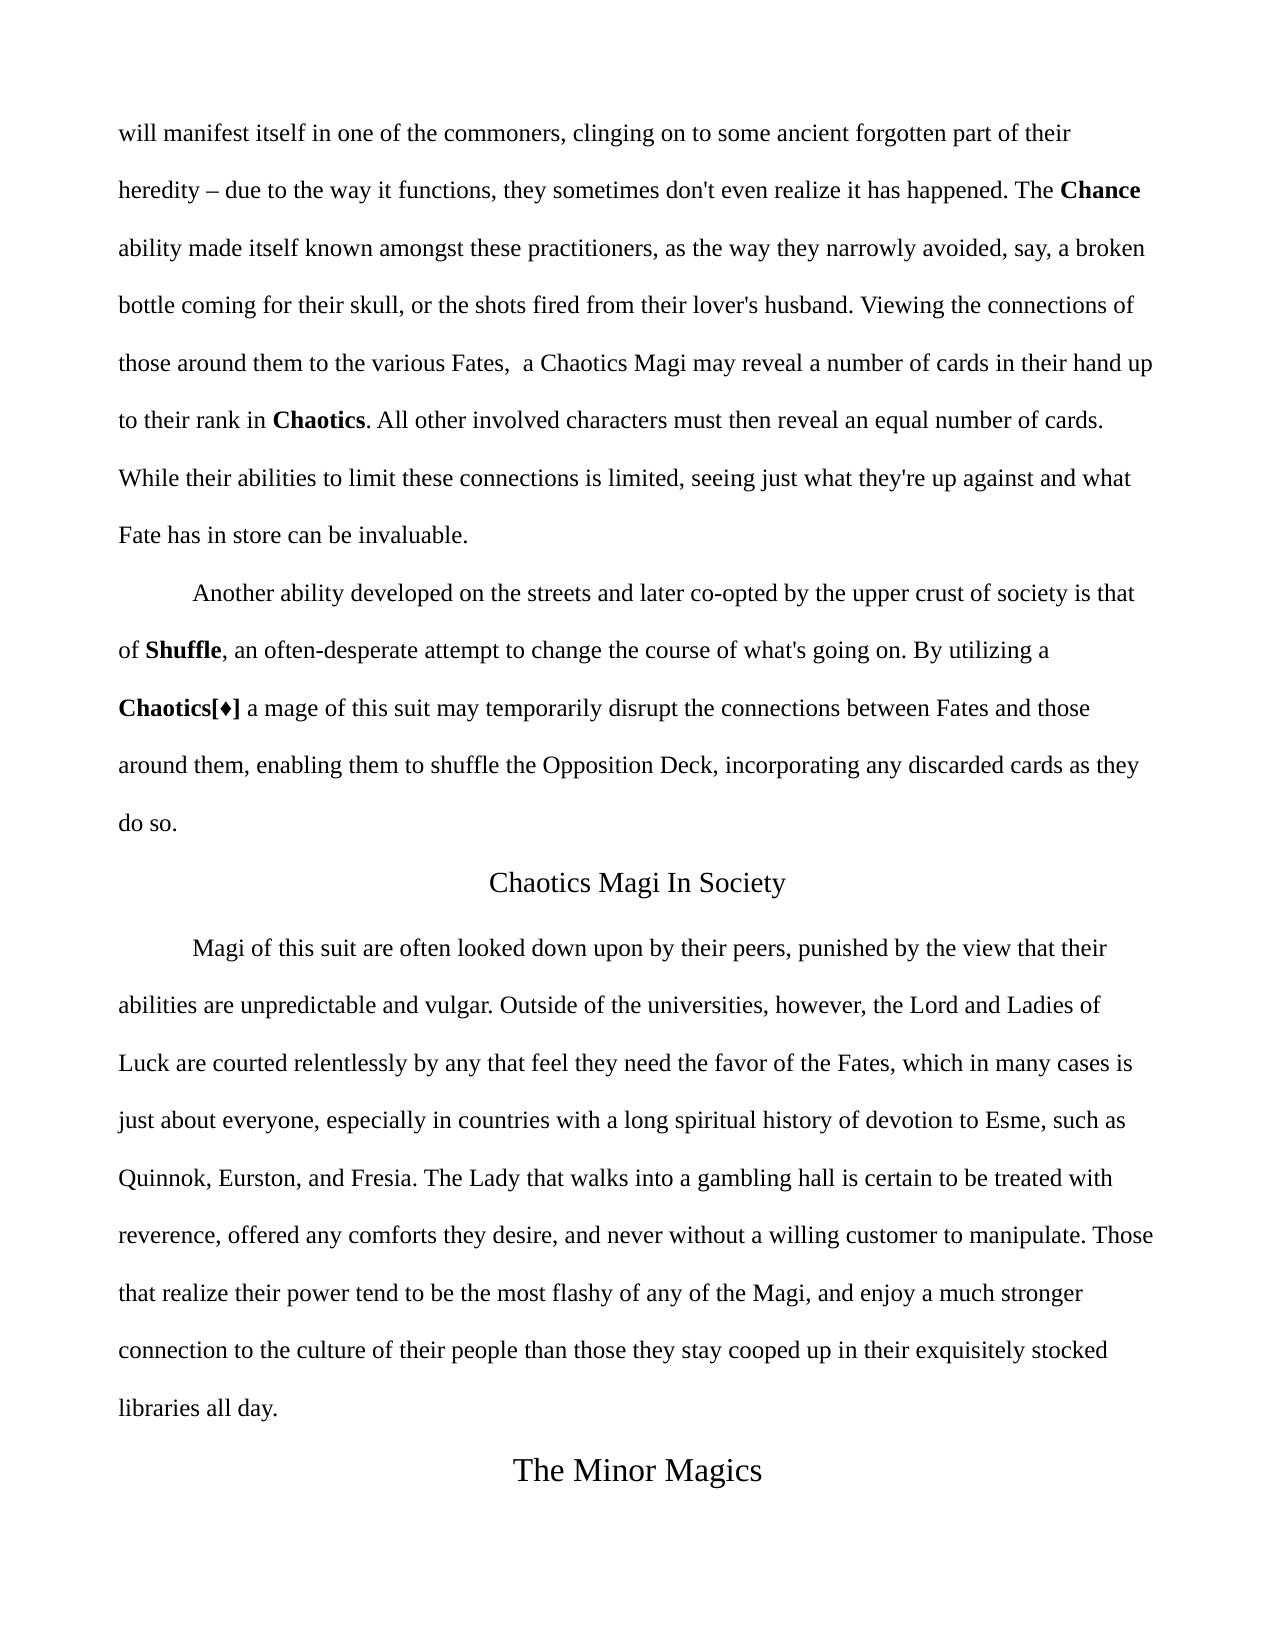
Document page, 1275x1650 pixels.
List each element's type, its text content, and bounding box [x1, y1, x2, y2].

text will manifest itself in one of the commoners, clinging on to some ancient forgotten part of their heredity – due to the way it functions, they sometimes don't even realize it has happened. The Chance ability made itself known amongst these practitioners, as the way they narrowly avoided, say, a broken bottle coming for their skull, or the shots fired from their lover's husband. Viewing the connections of those around them to the various Fates, a Chaotics Magi may reveal a number of cards in their hand up to their rank in Chaotics. All other involved characters must then reveal an equal number of cards. While their abilities to limit these connections is limited, seeing just what they're up against and what Fate has in store can be invaluable. [118, 118, 1157, 549]
text The Minor Magics [118, 1450, 1157, 1488]
text Another ability developed on the streets and later co-opted by the upper crust of society is that of Shuffle, an often-desperate attempt to change the course of what's going on. By utilizing a Chaotics[♦] a mage of this suit may temporarily disrupt the connections between Fates and those around them, enabling them to shuffle the Opposition Deck, incorporating any discarded cards as they do so. [118, 578, 1157, 837]
text Chaotics Magi In Society [118, 866, 1157, 899]
text Magi of this suit are often looked down upon by their peers, punished by the view that their abilities are unpredictable and vulgar. Outside of the universities, however, the Lord and Ladies of Luck are courted relentlessly by any that feel they need the favor of the Fates, which in many cases is just about everyone, especially in countries with a long spiritual history of devotion to Esme, such as Quinnok, Eurston, and Fresia. The Lady that walks into a gambling hall is certain to be treated with reverence, offered any comforts they desire, and never without a willing customer to manipulate. Those that realize their power tend to be the most flashy of any of the Magi, and enjoy a much stronger connection to the culture of their people than those they stay cooped up in their exquisitely stocked libraries all day. [118, 933, 1157, 1421]
